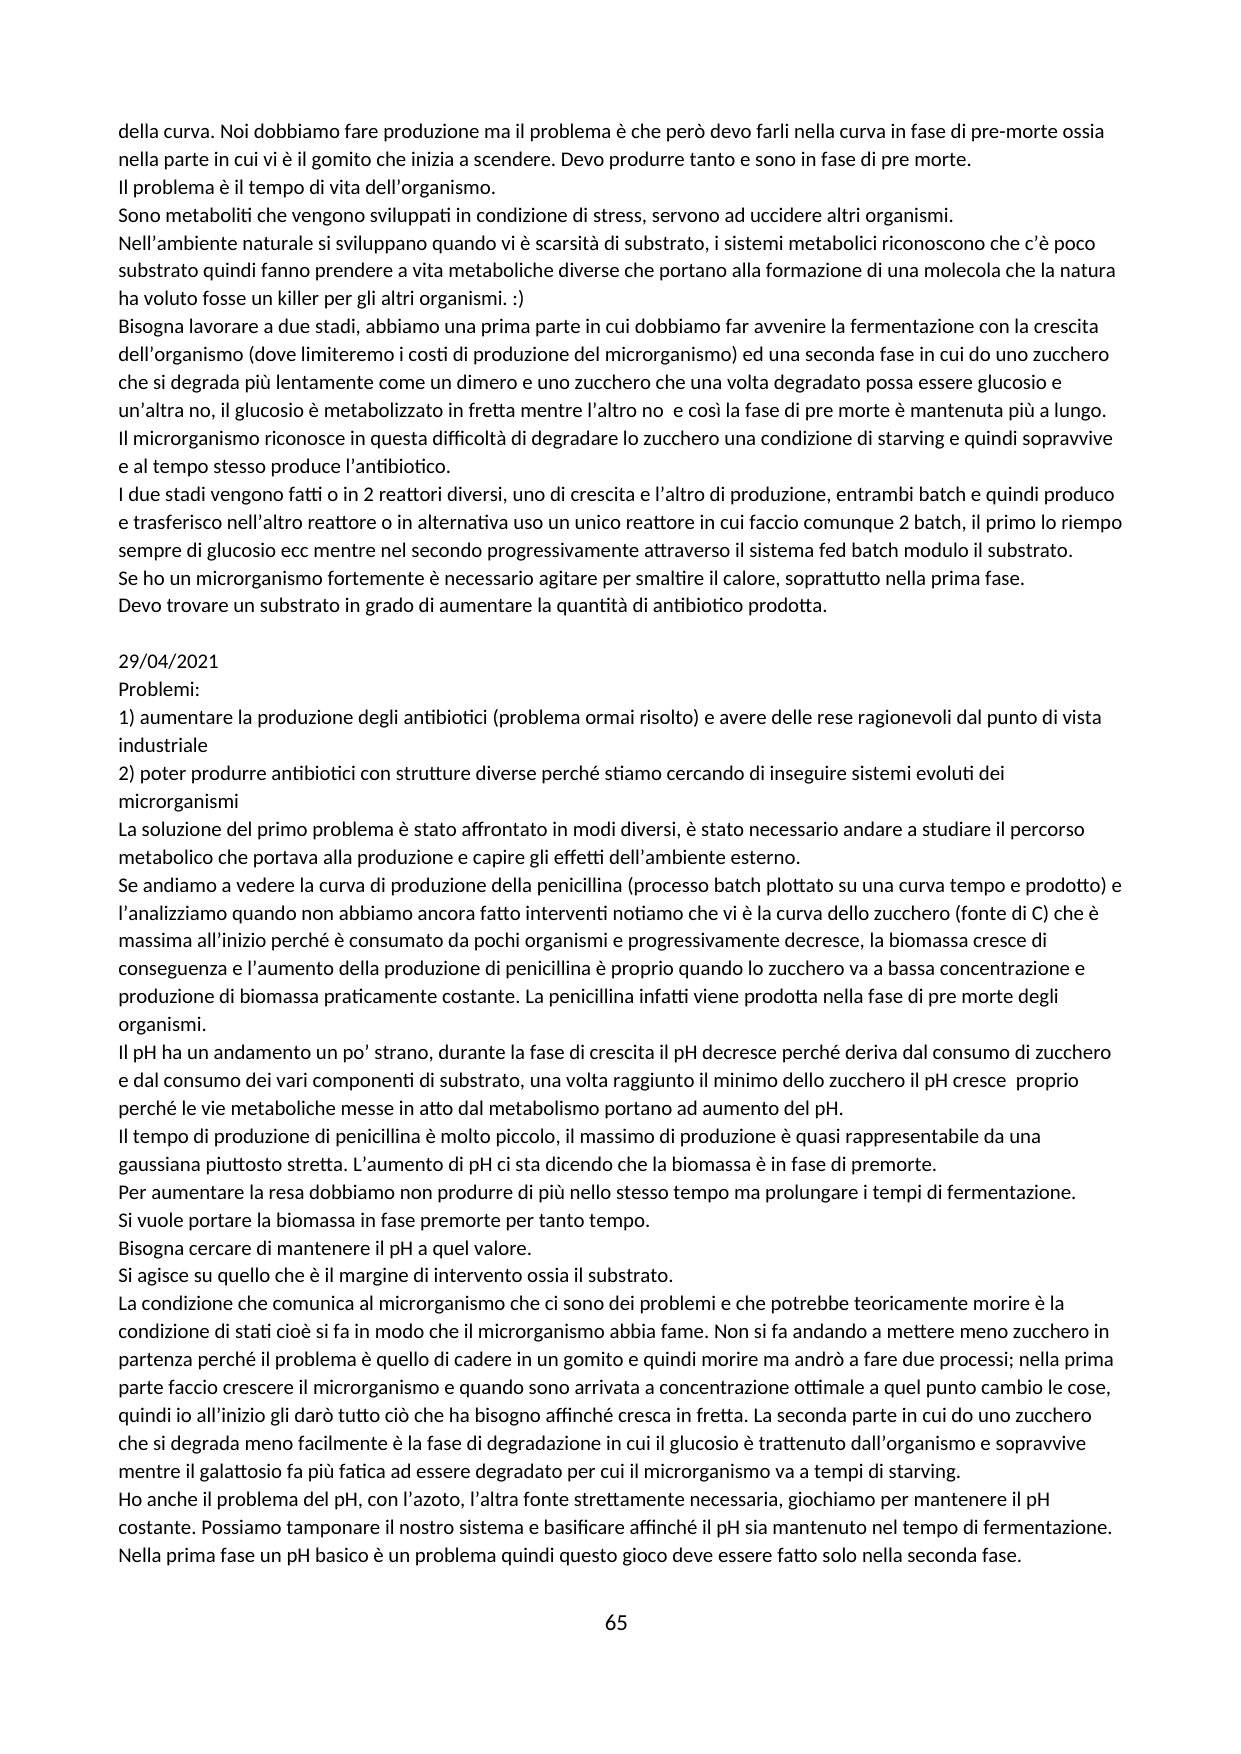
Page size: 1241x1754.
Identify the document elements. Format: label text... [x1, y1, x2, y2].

text La condizione che comunica al microrganismo che ci sono dei problemi e che potrebbe teoricamente morire è la condizione di stati cioè si fa in modo che il microrganismo abbia fame. Non si fa andando a mettere meno zucchero in partenza perché il problema è quello di cadere in un gomito e quindi morire ma andrò a fare due processi; nella prima parte faccio crescere il microrganismo e quando sono arrivata a concentrazione ottimale a quel punto cambio le cose, quindi io all’inizio gli darò tutto ciò che ha bisogno affinché cresca in fretta. La seconda parte in cui do uno zucchero che si degrada meno facilmente è la fase di degradazione in cui il glucosio è trattenuto dall’organismo e sopravvive mentre il galattosio fa più fatica ad essere degradato per cui il microrganismo va a tempi di starving. Ho anche il problema del pH, con l’azoto, l’altra fonte strettamente necessaria, giochiamo per mantenere il pH costante. Possiamo tamponare il nostro sistema e basificare affinché il pH sia mantenuto nel tempo di fermentazione. Nella prima fase un pH basico è un problema quindi questo gioco deve essere fatto solo nella seconda fase. [118, 1291, 1124, 1567]
text della curva. Noi dobbiamo fare produzione ma il problema è che però devo farli nella curva in fase di pre-morte ossia nella parte in cui vi è il gomito che inizia a scendere. Devo produrre tanto e sono in fase di pre morte. Il problema è il tempo di vita dell’organismo. Sono metaboliti che vengono sviluppati in condizione di stress, servono ad uccidere altri organismi. Nell’ambiente naturale si sviluppano quando vi è scarsità di substrato, i sistemi metabolici riconoscono che c’è poco substrato quindi fanno prendere a vita metaboliche diverse che portano alla formazione di una molecola che la natura ha voluto fosse un killer per gli altri organismi. :) Bisogna lavorare a due stadi, abbiamo una prima parte in cui dobbiamo far avvenire la fermentazione con la crescita dell’organismo (dove limiteremo i costi di produzione del microrganismo) ed una seconda fase in cui do uno zucchero che si degrada più lentamente come un dimero e uno zucchero che una volta degradato possa essere glucosio e un’altra no, il glucosio è metabolizzato in fretta mentre l’altro no e così la fase di pre morte è mantenuta più a lungo. Il microrganismo riconosce in questa difficoltà di degradare lo zucchero una condizione di starving e quindi sopravvive e al tempo stesso produce l’antibiotico. I due stadi vengono fatti o in 2 reattori diversi, uno di crescita e l’altro di produzione, entrambi batch e quindi produco e trasferisco nell’altro reattore o in alternativa uso un unico reattore in cui faccio comunque 2 batch, il primo lo riempo sempre di glucosio ecc mentre nel secondo progressivamente attraverso il sistema fed batch modulo il substrato. Se ho un microrganismo fortemente è necessario agitare per smaltire il calore, soprattutto nella prima fase. Devo trovare un substrato in grado di aumentare la quantità di antibiotico prodotta. 29/04/2021 Problemi: 1) aumentare la produzione degli antibiotici (problema ormai risolto) e avere delle rese ragionevoli dal punto di vista industriale 2) poter produrre antibiotici con strutture diverse perché stiamo cercando di inseguire sistemi evoluti dei microrganismi La soluzione del primo problema è stato affrontato in modi diversi, è stato necessario andare a studiare il percorso metabolico che portava alla produzione e capire gli effetti dell’ambiente esterno. Se andiamo a vedere la curva di produzione della penicillina (processo batch plottato su una curva tempo e prodotto) e l’analizziamo quando non abbiamo ancora fatto interventi notiamo che vi è la curva dello zucchero (fonte di C) che è massima all’inizio perché è consumato da pochi organismi e progressivamente decresce, la biomassa cresce di conseguenza e l’aumento della produzione di penicillina è proprio quando lo zucchero va a bassa concentrazione e produzione di biomassa praticamente costante. La penicillina infatti viene prodotta nella fase di pre morte degli organismi. Il pH ha un andamento un po’ strano, durante la fase di crescita il pH decresce perché deriva dal consumo di zucchero e dal consumo dei vari componenti di substrato, una volta raggiunto il minimo dello zucchero il pH cresce proprio perché le vie metaboliche messe in atto dal metabolismo portano ad aumento del pH. Il tempo di produzione di penicillina è molto piccolo, il massimo di produzione è quasi rappresentabile da una gaussiana piuttosto stretta. L’aumento di pH ci sta dicendo che la biomassa è in fase di premorte. Per aumentare la resa dobbiamo non produrre di più nello stesso tempo ma prolungare i tempi di fermentazione. Si vuole portare la biomassa in fase premorte per tanto tempo. Bisogna cercare di mantenere il pH a quel valore. Si agisce su quello che è il margine di intervento ossia il substrato. [118, 118, 1124, 1288]
